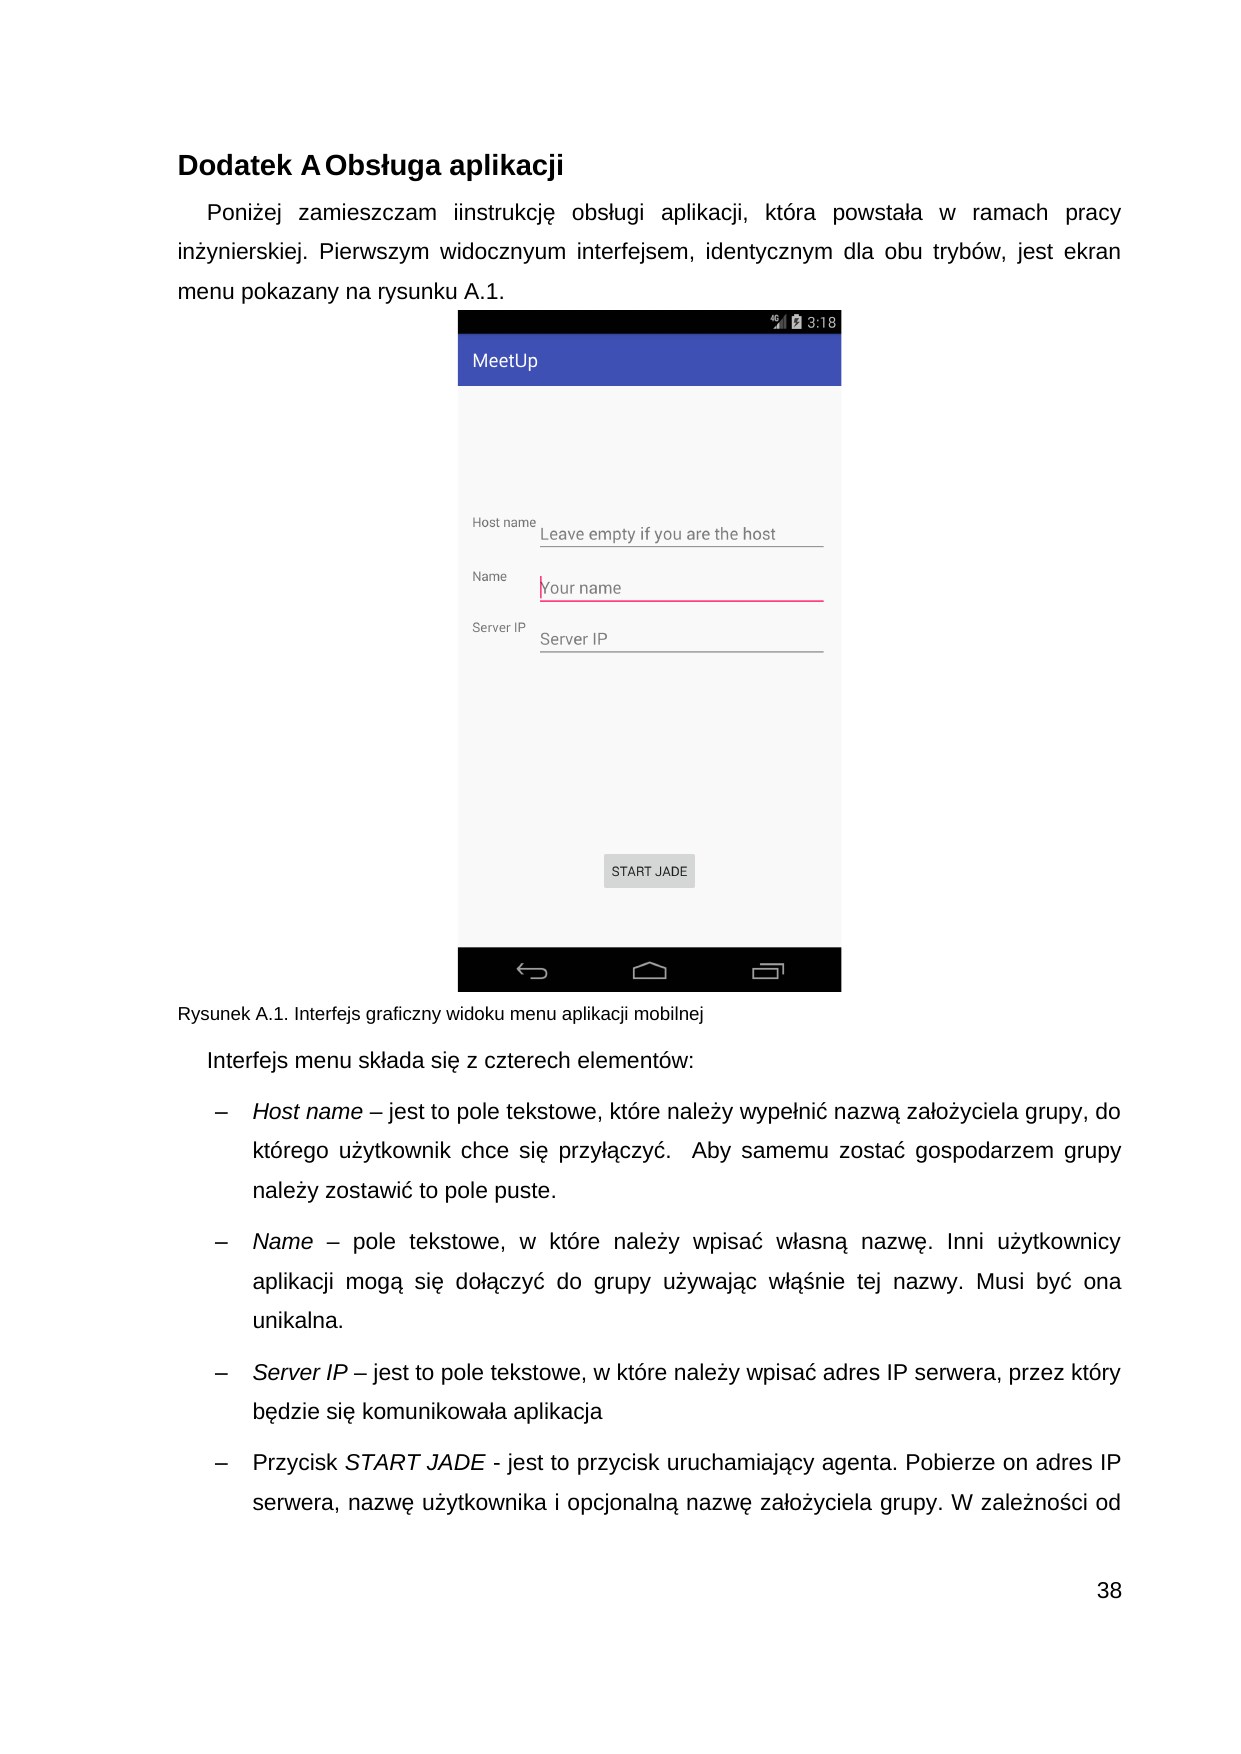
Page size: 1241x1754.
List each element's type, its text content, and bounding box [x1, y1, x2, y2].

list Server IP – jest to pole tekstowe, w które należy wpisać adres IP serwera, przez który będzie się komunikowała aplikacja [215, 1358, 1122, 1424]
subtitle Dodatek A Obsługa aplikacji [177, 148, 1122, 181]
picture [457, 310, 842, 992]
text Rysunek A.1. Interfejs graficzny widoku menu aplikacji mobilnej [177, 992, 1122, 1024]
list Name – pole tekstowe, w które należy wpisać własną nazwę. Inni użytkownicy aplikacji mogą się dołączyć do grupy używając włąśnie tej nazwy. Musi być ona unikalna. [215, 1228, 1122, 1333]
list Przycisk START JADE - jest to przycisk uruchamiający agenta. Pobierze on adres IP serwera, nazwę użytkownika i opcjonalną nazwę założyciela grupy. W zależności od [215, 1449, 1122, 1515]
list Host name – jest to pole tekstowe, które należy wypełnić nazwą założyciela grupy, do którego użytkownik chce się przyłączyć. Aby samemu zostać gospodarzem grupy należy zostawić to pole puste. [215, 1098, 1122, 1203]
text Interfejs menu składa się z czterech elementów: [177, 1047, 1122, 1073]
text Poniżej zamieszczam iinstrukcję obsługi aplikacji, która powstała w ramach pracy inżynierskiej. Pierwszym widocznyum interfejsem, identycznym dla obu trybów, jest ekran menu pokazany na rysunku A.1. [177, 199, 1122, 304]
